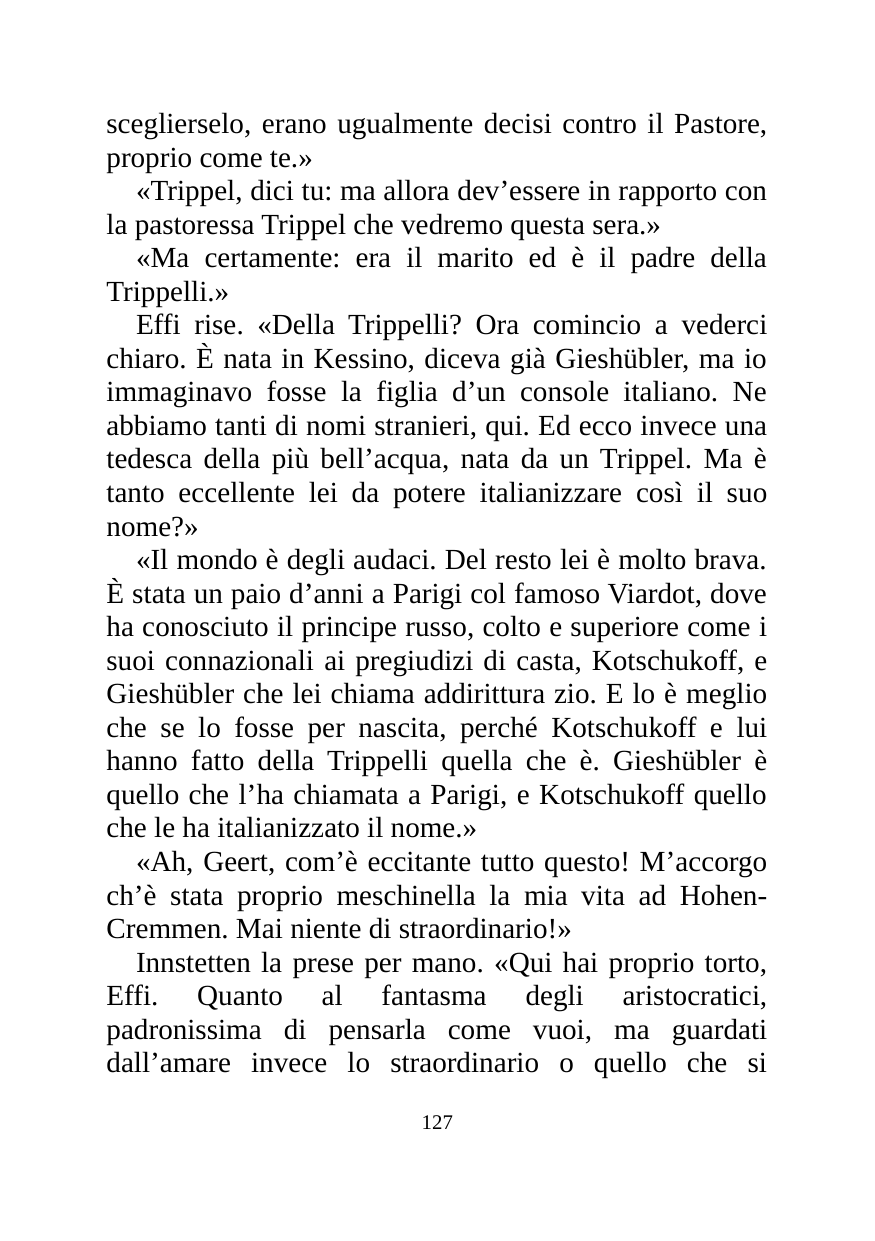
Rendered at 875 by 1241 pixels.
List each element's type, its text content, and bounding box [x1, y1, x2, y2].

text sceglierselo, erano ugualmente decisi contro il Pastore, proprio come te.» [106, 106, 768, 173]
text Effi rise. «Della Trippelli? Ora comincio a vederci chiaro. È nata in Kessino, diceva già Gieshübler, ma io immaginavo fosse la figlia d’un console italiano. Ne abbiamo tanti di nomi stranieri, qui. Ed ecco invece una tedesca della più bell’acqua, nata da un Trippel. Ma è tanto eccellente lei da potere italianizzare così il suo nome?» [106, 307, 768, 542]
text «Il mondo è degli audaci. Del resto lei è molto brava. È stata un paio d’anni a Parigi col famoso Viardot, dove ha conosciuto il principe russo, colto e superiore come i suoi connazionali ai pregiudizi di casta, Kotschukoff, e Gieshübler che lei chiama addirittura zio. E lo è meglio che se lo fosse per nascita, perché Kotschukoff e lui hanno fatto della Trippelli quella che è. Gieshübler è quello che l’ha chiamata a Parigi, e Kotschukoff quello che le ha italianizzato il nome.» [106, 542, 768, 844]
text «Trippel, dici tu: ma allora dev’essere in rapporto con la pastoressa Trippel che vedremo questa sera.» [106, 173, 768, 240]
text «Ah, Geert, com’è eccitante tutto questo! M’accorgo ch’è stata proprio meschinella la mia vita ad Hohen-Cremmen. Mai niente di straordinario!» [106, 844, 768, 945]
text Innstetten la prese per mano. «Qui hai proprio torto, Effi. Quanto al fantasma degli aristocratici, padronissima di pensarla come vuoi, ma guardati dall’amare invece lo straordinario o quello che si [106, 945, 768, 1079]
text «Ma certamente: era il marito ed è il padre della Trippelli.» [106, 240, 768, 307]
